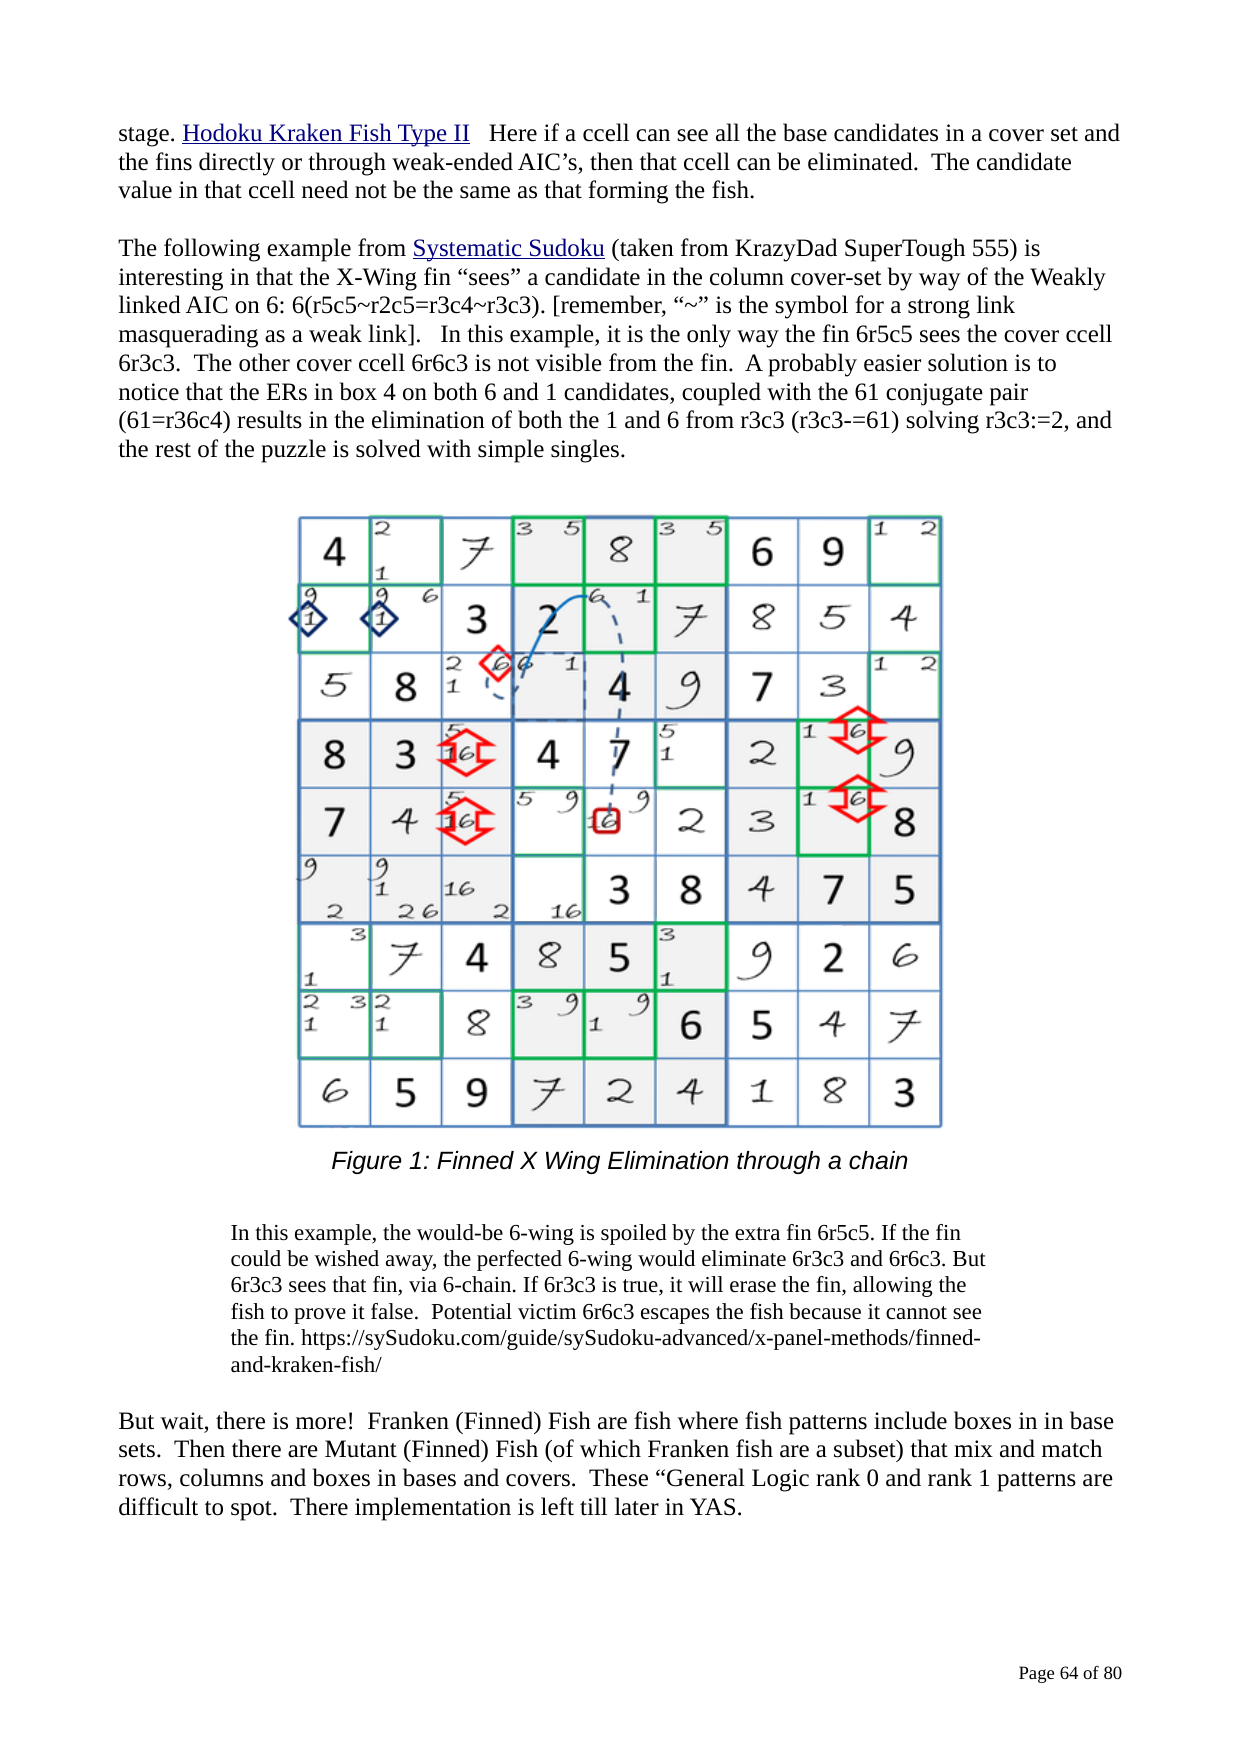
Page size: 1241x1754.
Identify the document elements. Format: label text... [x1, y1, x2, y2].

picture [287, 504, 954, 1146]
text But wait, there is more! Franken (Finned) Fish are fish where fish patterns include boxes in in base sets. Then there are Mutant (Finned) Fish (of which Franken fish are a subset) that mix and match rows, columns and boxes in bases and covers. These “General Logic rank 0 and rank 1 patterns are difficult to spot. There implementation is left till later in YAS. [118, 1406, 1122, 1521]
text stage. Hodoku Kraken Fish Type II Here if a ccell can see all the base candidates in a cover set and the fins directly or through weak-ended AIC’s, then that ccell can be eliminated. The candidate value in that ccell need not be the same as that forming the fish. [118, 118, 1122, 204]
text Figure 1: Finned X Wing Elimination through a chain [287, 1146, 953, 1175]
text The following example from Systematic Sudoku (taken from KrazyDad SuperTough 555) is interesting in that the X-Wing fin “sees” a candidate in the column cover-set by way of the Weakly linked AIC on 6: 6(r5c5~r2c5=r3c4~r3c3). [remember, “~” is the symbol for a strong link masquerading as a weak link]. In this example, it is the only way the fin 6r5c5 sees the cover ccell 6r3c3. The other cover ccell 6r6c3 is not visible from the fin. A probably easier solution is to notice that the ERs in box 4 on both 6 and 1 candidates, coupled with the 61 conjugate pair (61=r36c4) results in the elimination of both the 1 and 6 from r3c3 (r3c3-=61) solving r3c3:=2, and the rest of the puzzle is solved with simple singles. [118, 233, 1122, 463]
text In this example, the would-be 6-wing is spoiled by the extra fin 6r5c5. If the fin could be wished away, the perfected 6-wing would eliminate 6r3c3 and 6r6c3. But 6r3c3 sees that fin, via 6-chain. If 6r3c3 is true, it will erase the fin, allowing the fish to prove it false. Potential victim 6r6c3 escapes the fish because it cannot see the fin. https://sySudoku.com/guide/sySudoku-advanced/x-panel-methods/finned-and-kraken-fish/ [230, 1219, 1004, 1377]
